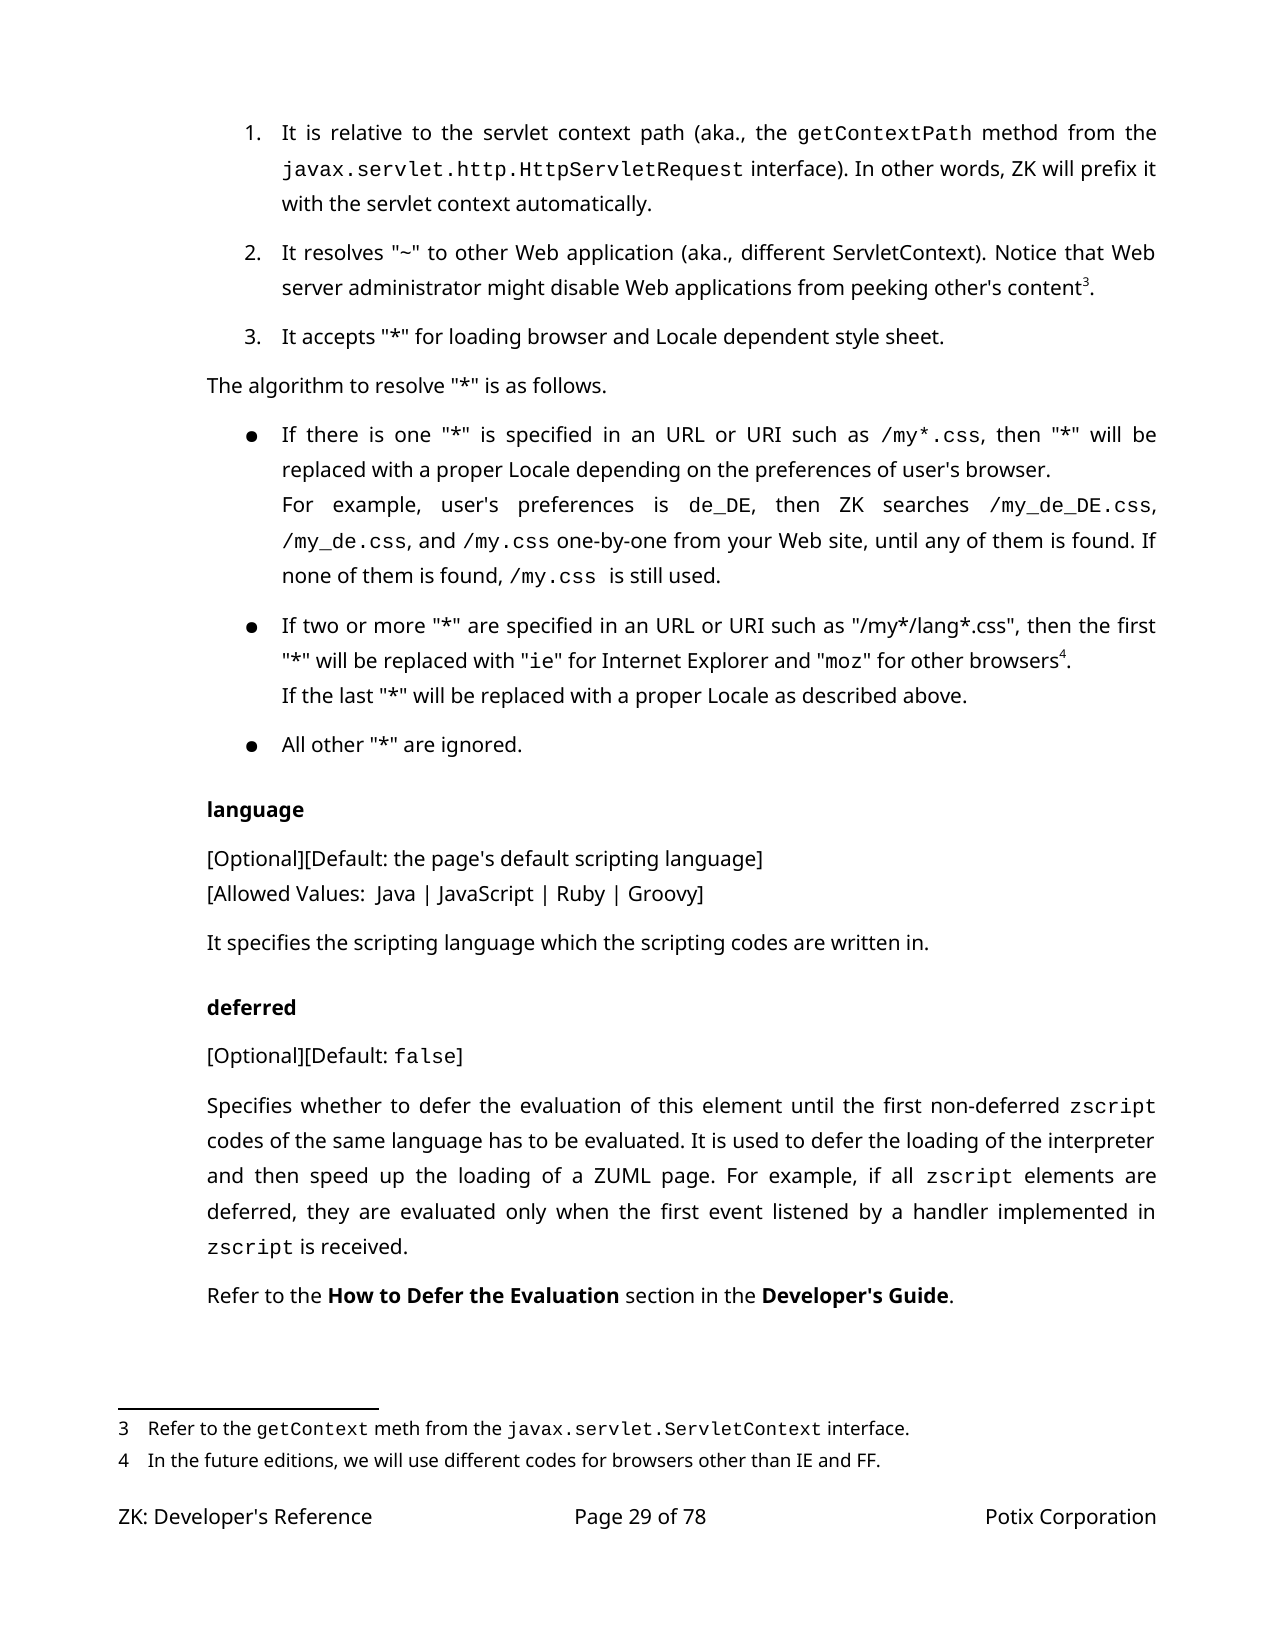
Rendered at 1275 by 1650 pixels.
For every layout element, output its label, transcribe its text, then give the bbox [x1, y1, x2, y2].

list If there is one "*" is specified in an URL or URI such as /my*.css, then "*" will be replaced with a proper Locale depending on the preferences of user's browser. For example, user's preferences is de_DE, then ZK searches /my_de_DE.css, /my_de.css, and /my.css one-by-one from your Web site, until any of them is found. If none of them is found, /my.css is still used. [244, 420, 1157, 590]
text [Optional][Default: false] [207, 1042, 1157, 1070]
text Specifies whether to defer the evaluation of this element until the first non-deferred zscript codes of the same language has to be evaluated. It is used to defer the loading of the interpreter and then speed up the loading of a ZUML page. For example, if all zscript elements are deferred, they are evaluated only when the first event listened by a handler implemented in zscript is received. [207, 1091, 1157, 1261]
list Refer to the getContext meth from the javax.servlet.ServletContext interface. [118, 1415, 1157, 1441]
text The algorithm to resolve "*" is as follows. [207, 371, 1157, 399]
subtitle deferred [207, 993, 1157, 1021]
text [Optional][Default: the page's default scripting language] [Allowed Values: Java | JavaScript | Ruby | Groovy] [207, 844, 1157, 907]
subtitle language [207, 795, 1157, 823]
text Refer to the How to Defer the Evaluation section in the Developer's Guide. [207, 1281, 1157, 1309]
list All other "*" are ignored. [244, 730, 1157, 758]
list It accepts "*" for loading browser and Locale dependent style sheet. [244, 322, 1157, 350]
list If two or more "*" are specified in an URL or URI such as "/my*/lang*.css", then the first "*" will be replaced with "ie" for Internet Explorer and "moz" for other browsers. If the last "*" will be replaced with a proper Locale as described above. [244, 611, 1157, 709]
list It resolves "~" to other Web application (aka., different ServletContext). Notice that Web server administrator might disable Web applications from peeking other's content. [244, 238, 1157, 301]
text It specifies the scripting language which the scripting codes are written in. [207, 928, 1157, 956]
list In the future editions, we will use different codes for browsers other than IE and FF. [118, 1447, 1157, 1473]
list It is relative to the servlet context path (aka., the getContextPath method from the javax.servlet.http.HttpServletRequest interface). In other words, ZK will prefix it with the servlet context automatically. [244, 118, 1157, 217]
